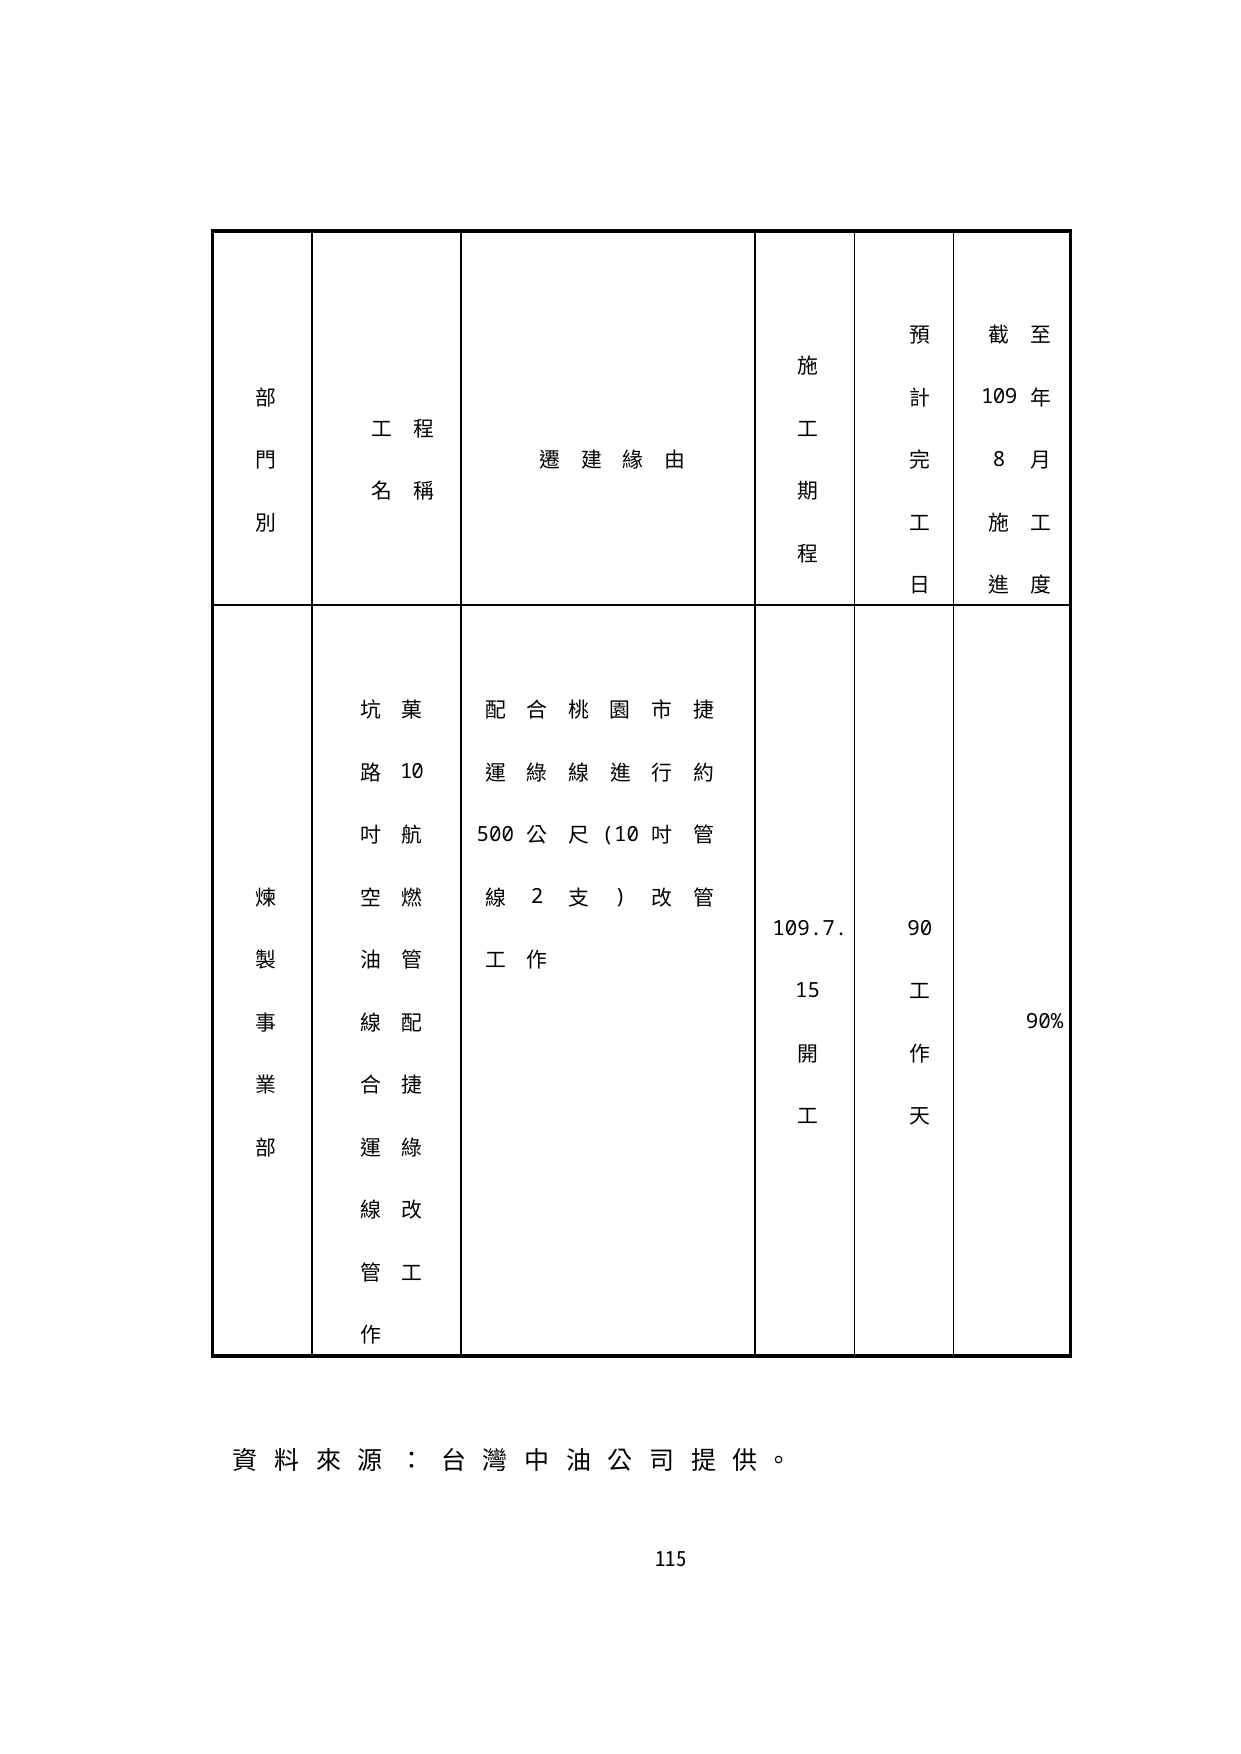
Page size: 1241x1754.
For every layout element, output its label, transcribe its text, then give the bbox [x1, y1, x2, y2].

table_header 施工期程 [756, 233, 854, 604]
table_cell 坑菓路10吋航空燃油管線配合捷運綠線改管工作 [313, 606, 460, 1354]
table_cell 煉製事業部 [214, 606, 311, 1354]
table_header 截至109年8月施工進度 [954, 233, 1069, 604]
table_cell 配合桃園市捷運綠線進行約500公尺(10吋管線2支)改管工作 [462, 606, 754, 1354]
table_cell 90% [954, 606, 1069, 1354]
table_cell 109.7.15開工 [756, 606, 854, 1354]
table_header 預計 完工日 [855, 233, 953, 604]
table_header 部門別 [214, 233, 311, 604]
table_header 工程名稱 [313, 233, 460, 604]
text 資料來源：台灣中油公司提供。 [200, 1417, 1083, 1479]
table_cell 90工作天 [855, 606, 953, 1354]
table_header 遷建緣由 [462, 233, 754, 604]
